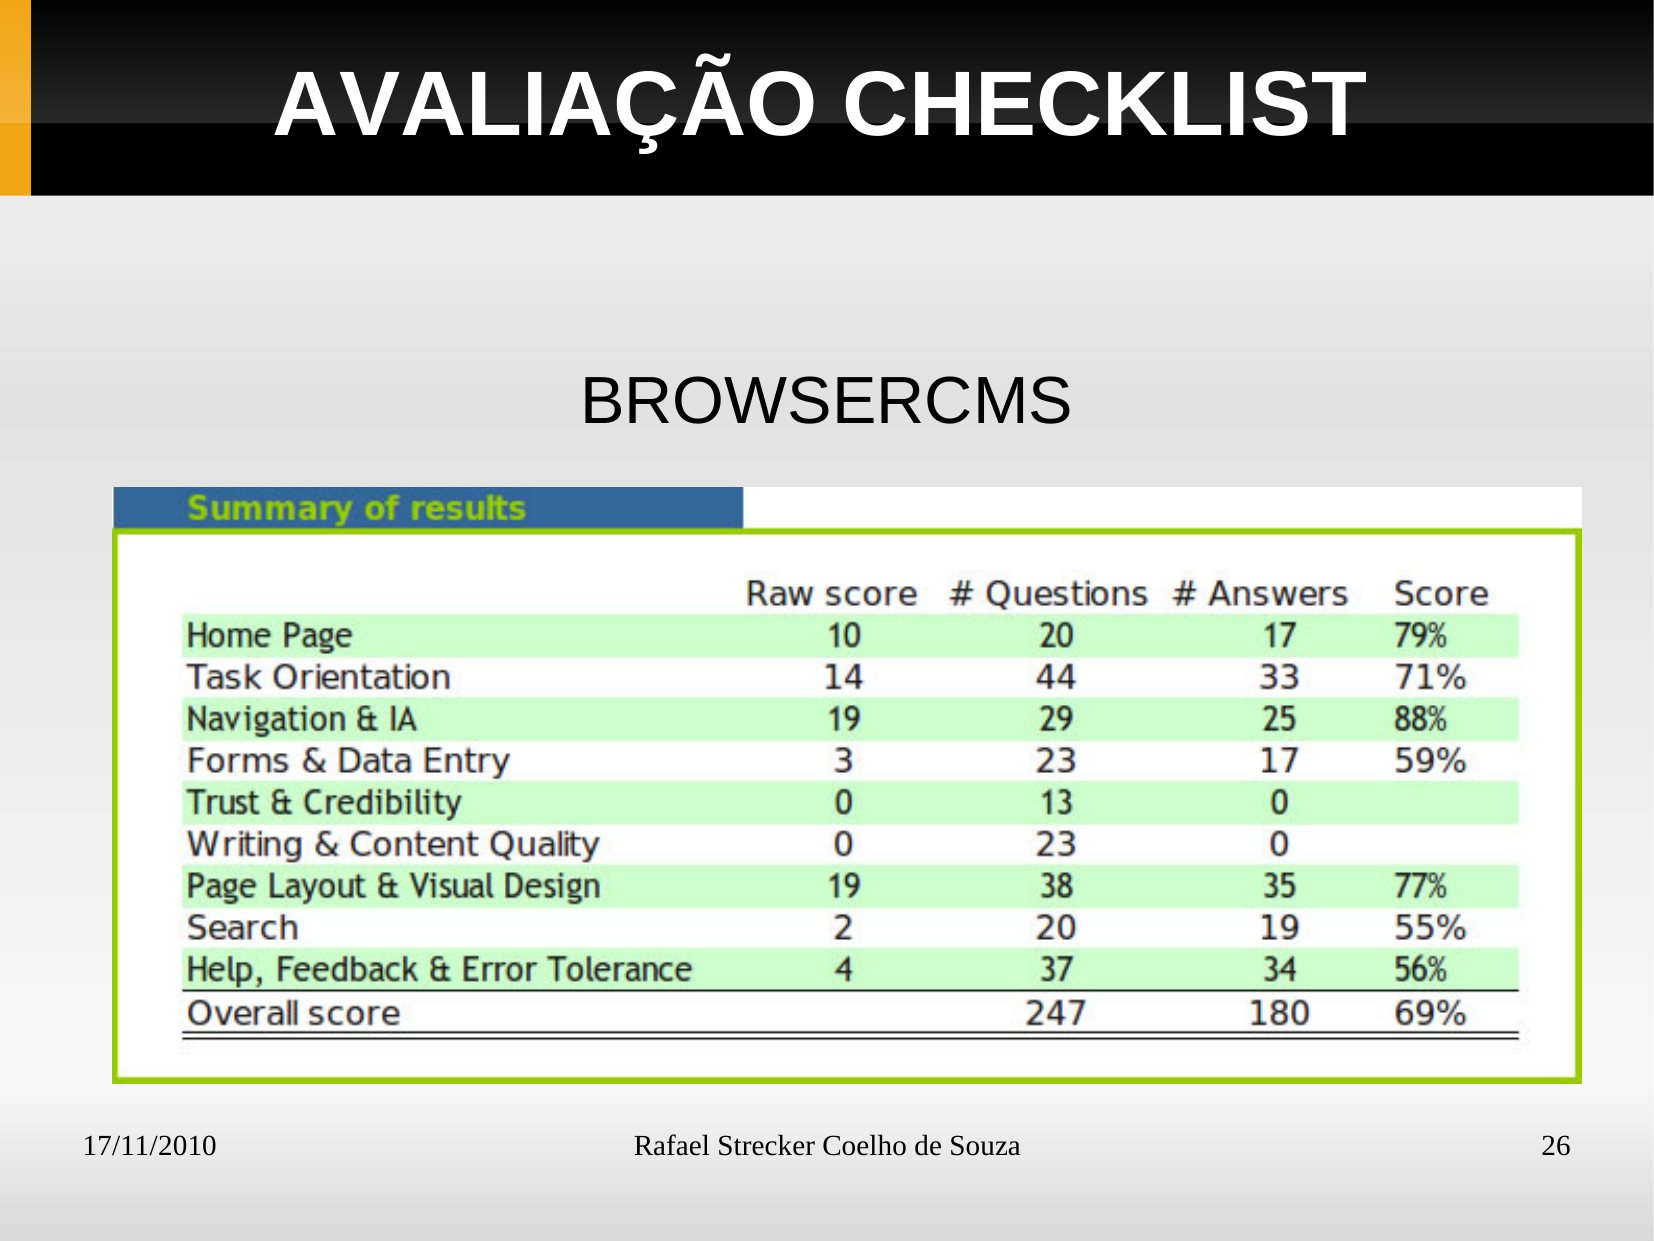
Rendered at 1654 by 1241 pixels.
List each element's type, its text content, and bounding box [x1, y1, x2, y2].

subtitle BROWSERCMS [82, 297, 1571, 1102]
title AVALIAÇÃO CHECKLIST [76, 7, 1565, 200]
picture [0, 0, 1654, 1241]
